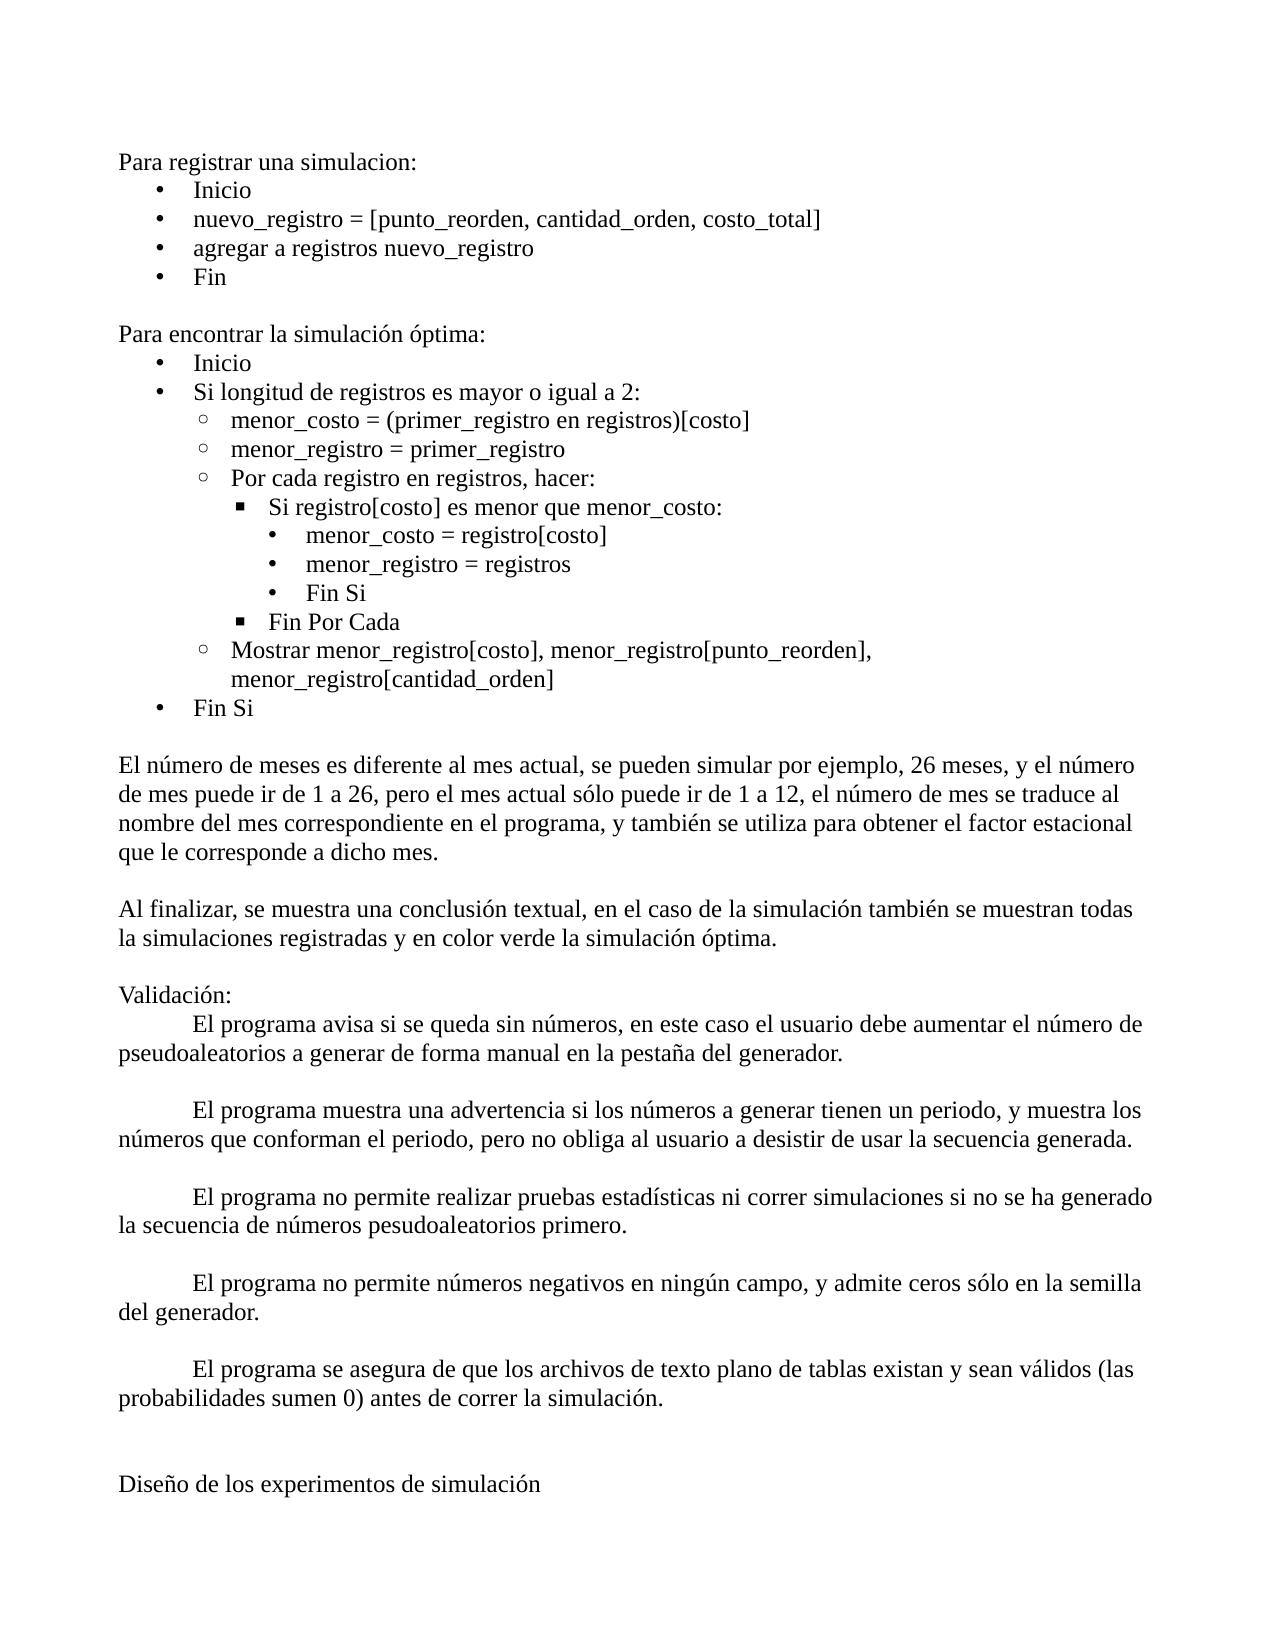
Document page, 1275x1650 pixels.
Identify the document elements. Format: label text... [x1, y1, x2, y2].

text Diseño de los experimentos de simulación [118, 1469, 1157, 1498]
text Al finalizar, se muestra una conclusión textual, en el caso de la simulación también se muestran todas la simulaciones registradas y en color verde la simulación óptima. [118, 894, 1157, 952]
text El programa se asegura de que los archivos de texto plano de tablas existan y sean válidos (las probabilidades sumen 0) antes de correr la simulación. [118, 1354, 1157, 1412]
text El programa no permite números negativos en ningún campo, y admite ceros sólo en la semilla del generador. [118, 1268, 1157, 1326]
list menor_registro[cantidad_orden] [193, 664, 1157, 693]
list Fin Por Cada [231, 607, 1157, 636]
list agregar a registros nuevo_registro [156, 233, 1157, 262]
list menor_registro = registros [268, 549, 1157, 578]
list Mostrar menor_registro[costo], menor_registro[punto_reorden], [193, 636, 1157, 664]
list Si registro[costo] es menor que menor_costo: [231, 492, 1157, 521]
list Inicio [156, 348, 1157, 377]
list nuevo_registro = [punto_reorden, cantidad_orden, costo_total] [156, 204, 1157, 233]
list Inicio [156, 176, 1157, 204]
list Fin Si [156, 693, 1157, 722]
text Para encontrar la simulación óptima: [118, 319, 1157, 348]
text El programa avisa si se queda sin números, en este caso el usuario debe aumentar el número de pseudoaleatorios a generar de forma manual en la pestaña del generador. [118, 1009, 1157, 1067]
list Fin Si [268, 578, 1157, 607]
text Validación: [118, 981, 1157, 1009]
list Fin [156, 262, 1157, 291]
list menor_costo = registro[costo] [268, 521, 1157, 549]
list menor_costo = (primer_registro en registros)[costo] [193, 406, 1157, 434]
text El número de meses es diferente al mes actual, se pueden simular por ejemplo, 26 meses, y el número de mes puede ir de 1 a 26, pero el mes actual sólo puede ir de 1 a 12, el número de mes se traduce al nombre del mes correspondiente en el programa, y también se utiliza para obtener el factor estacional que le corresponde a dicho mes. [118, 751, 1157, 866]
list menor_registro = primer_registro [193, 434, 1157, 463]
text Para registrar una simulacion: [118, 147, 1157, 176]
list Si longitud de registros es mayor o igual a 2: [156, 377, 1157, 406]
text El programa muestra una advertencia si los números a generar tienen un periodo, y muestra los números que conforman el periodo, pero no obliga al usuario a desistir de usar la secuencia generada. [118, 1096, 1157, 1153]
text El programa no permite realizar pruebas estadísticas ni correr simulaciones si no se ha generado la secuencia de números pesudoaleatorios primero. [118, 1182, 1157, 1239]
list Por cada registro en registros, hacer: [193, 463, 1157, 492]
